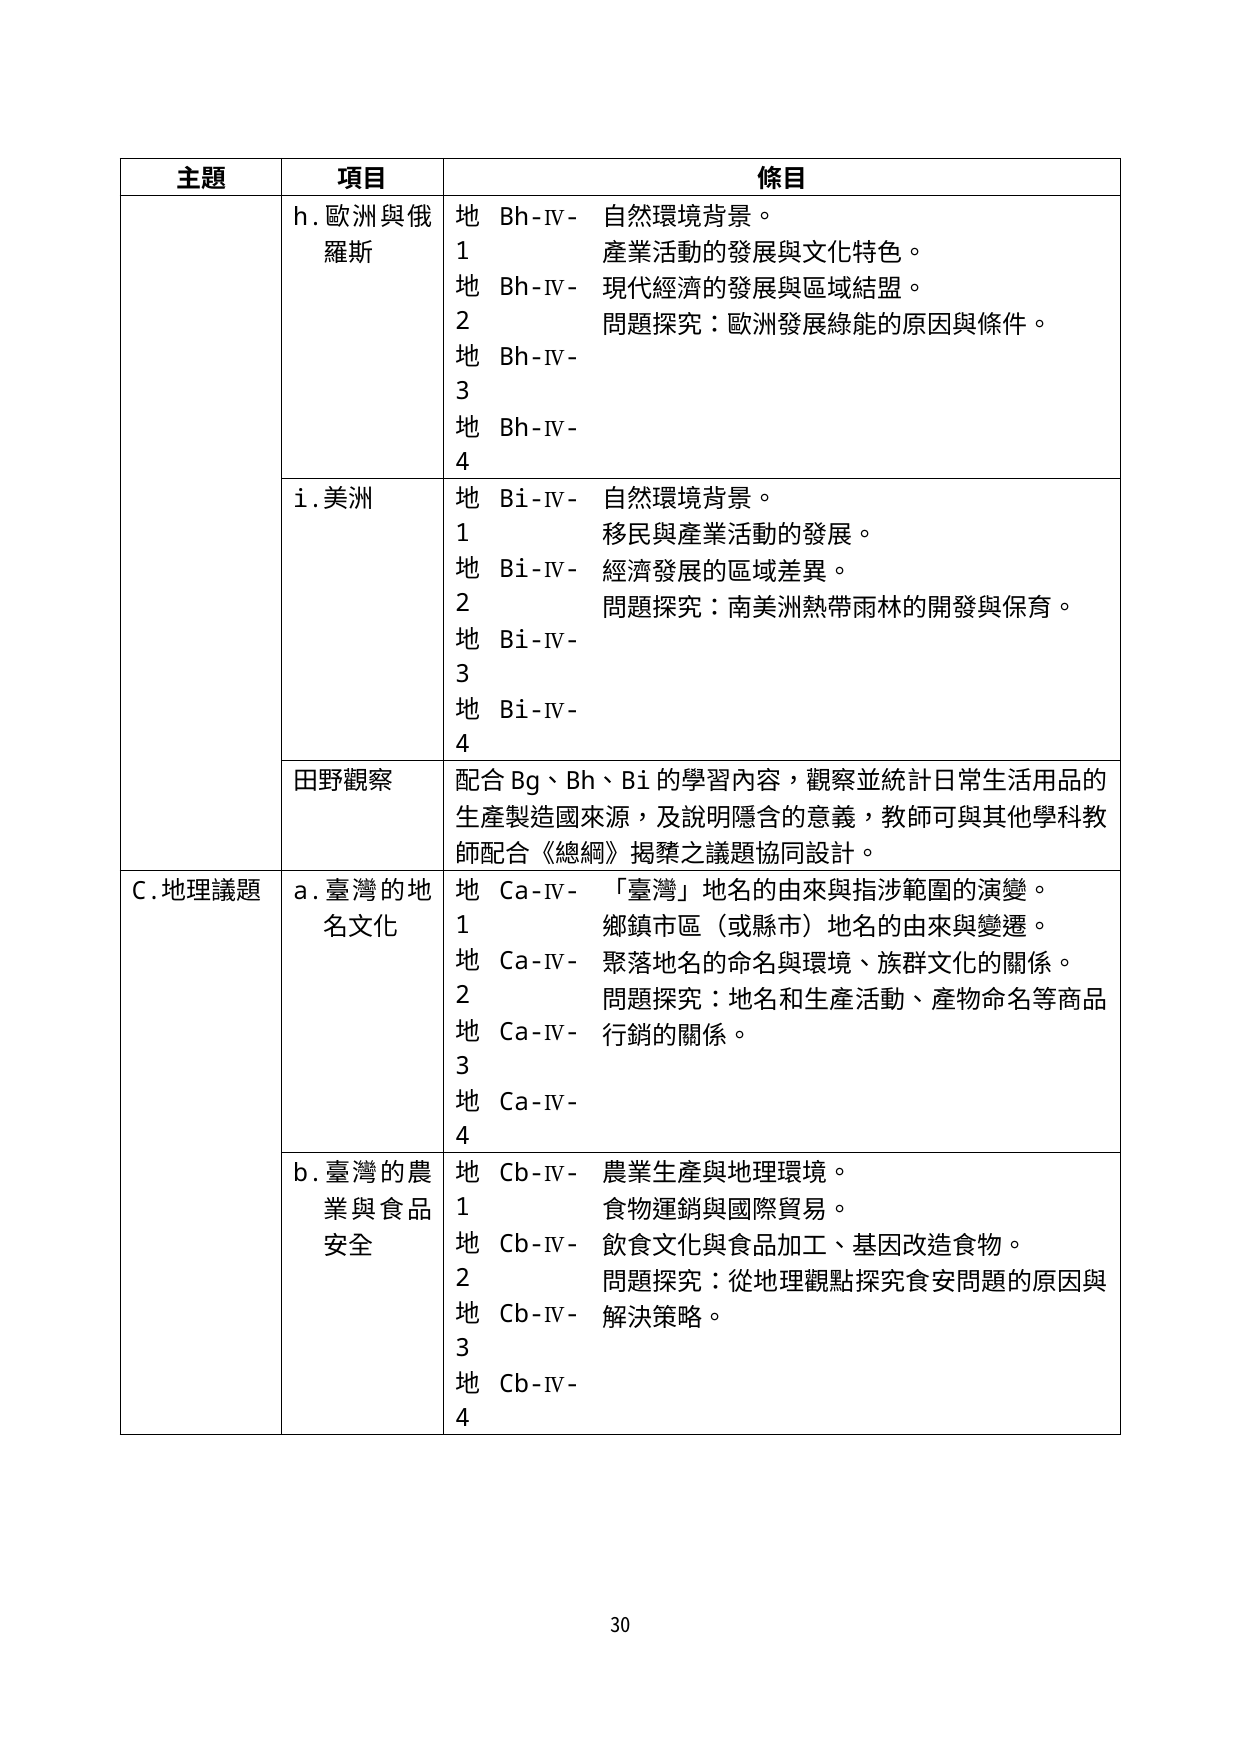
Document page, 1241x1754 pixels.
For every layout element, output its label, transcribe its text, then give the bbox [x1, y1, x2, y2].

table_cell 田野觀察 [282, 761, 443, 869]
table_cell i.美洲 [282, 479, 443, 760]
table_cell 地Cb-Ⅳ-1 地Cb-Ⅳ-2 地Cb-Ⅳ-3 地Cb-Ⅳ-4 [444, 1153, 591, 1434]
table_cell [121, 196, 281, 869]
table_cell 自然環境背景。 產業活動的發展與文化特色。 現代經濟的發展與區域結盟。 問題探究：歐洲發展綠能的原因與條件。 [591, 196, 1120, 477]
table_cell 自然環境背景。 移民與產業活動的發展。 經濟發展的區域差異。 問題探究：南美洲熱帶雨林的開發與保育。 [591, 479, 1120, 760]
table_cell 農業生產與地理環境。 食物運銷與國際貿易。 飲食文化與食品加工、基因改造食物。 問題探究：從地理觀點探究食安問題的原因與解決策略。 [591, 1153, 1120, 1434]
table_cell a.臺灣的地名文化 [282, 871, 443, 1152]
table_cell 地Ca-Ⅳ-1 地Ca-Ⅳ-2 地Ca-Ⅳ-3 地Ca-Ⅳ-4 [444, 871, 591, 1152]
table_header 主題 [121, 159, 281, 195]
table_cell 地Bi-Ⅳ-1 地Bi-Ⅳ-2 地Bi-Ⅳ-3 地Bi-Ⅳ-4 [444, 479, 591, 760]
table_cell b.臺灣的農業與食品安全 [282, 1153, 443, 1434]
table_cell C.地理議題 [121, 871, 281, 1434]
table_cell 配合Bg、Bh、Bi的學習內容，觀察並統計日常生活用品的生產製造國來源，及說明隱含的意義，教師可與其他學科教師配合《總綱》揭櫫之議題協同設計。 [444, 761, 1120, 869]
table_header 條目 [444, 159, 1120, 195]
table_header 項目 [282, 159, 443, 195]
table_cell h.歐洲與俄羅斯 [282, 196, 443, 477]
table_cell 地Bh-Ⅳ-1 地Bh-Ⅳ-2 地Bh-Ⅳ-3 地Bh-Ⅳ-4 [444, 196, 591, 477]
table_cell 「臺灣」地名的由來與指涉範圍的演變。 鄉鎮市區（或縣市）地名的由來與變遷。 聚落地名的命名與環境、族群文化的關係。 問題探究：地名和生產活動、產物命名等商品行銷的關係。 [591, 871, 1120, 1152]
